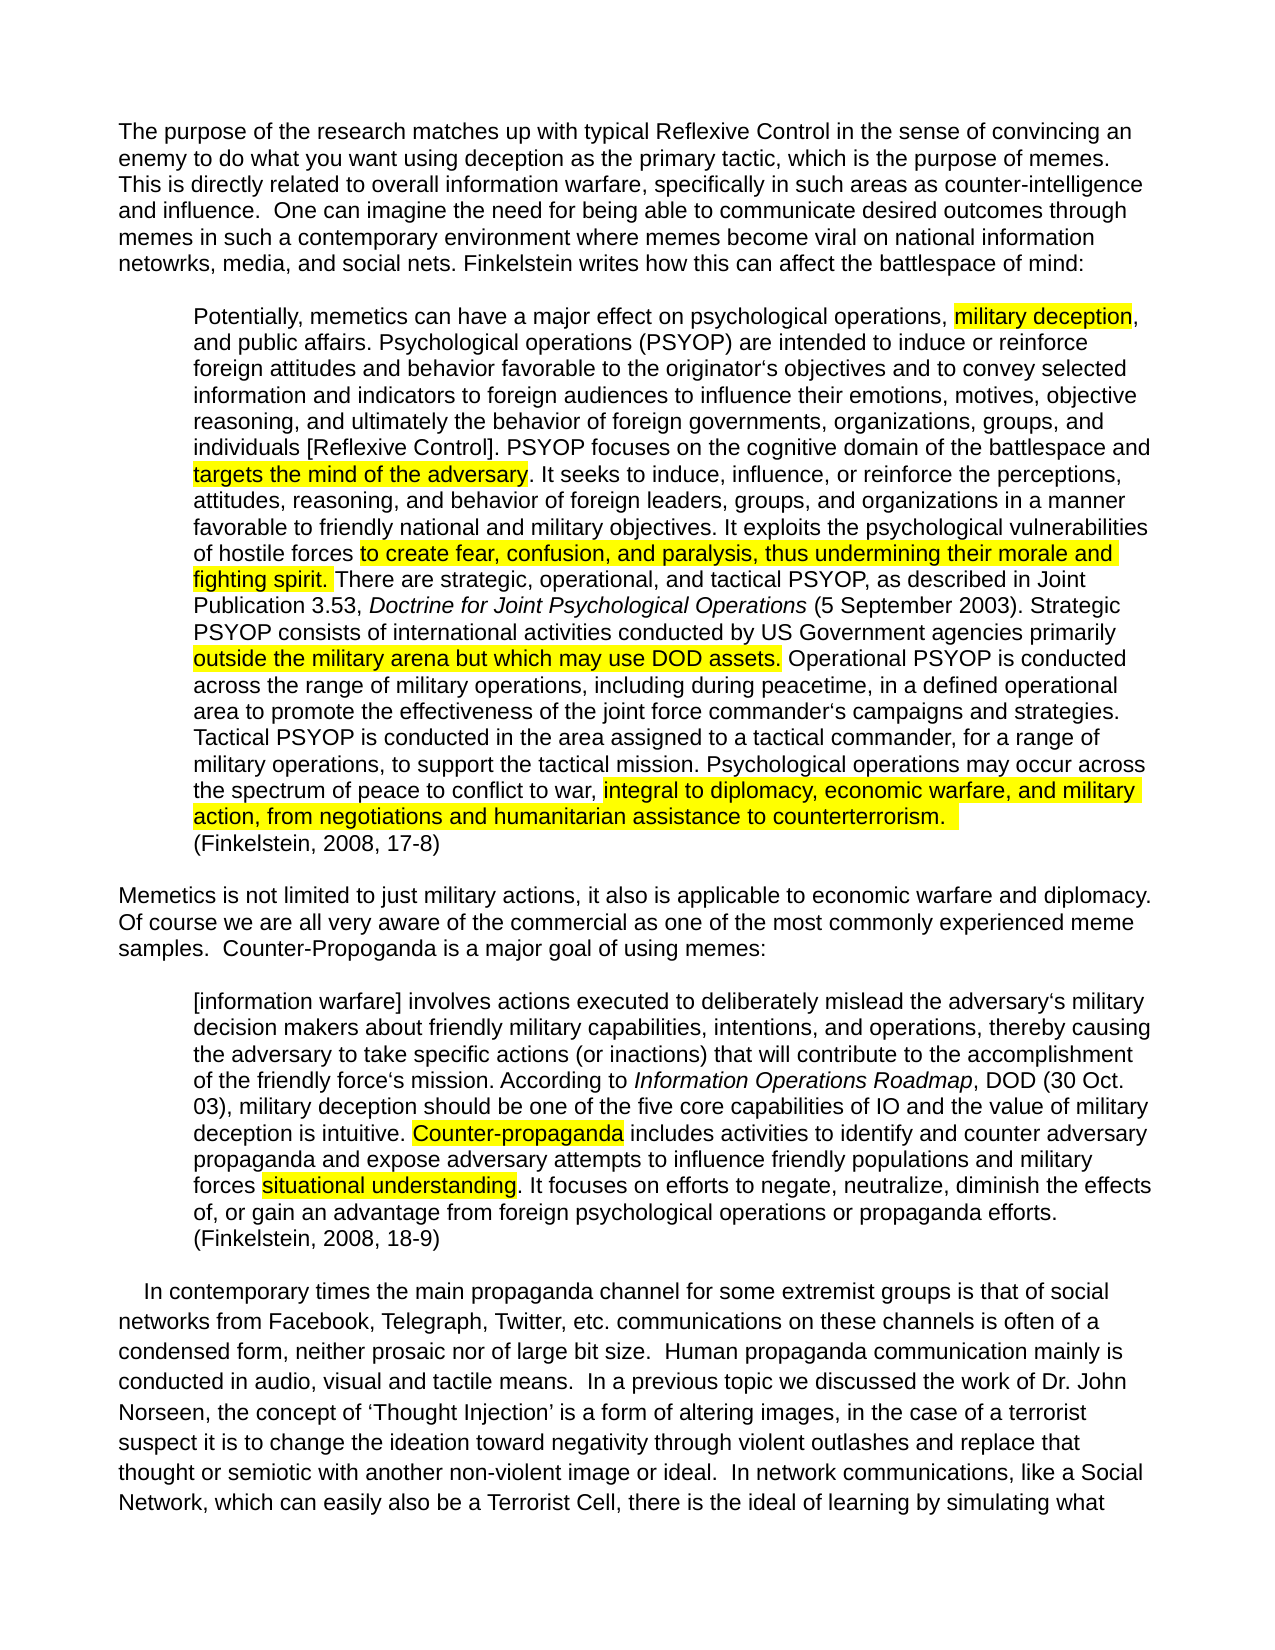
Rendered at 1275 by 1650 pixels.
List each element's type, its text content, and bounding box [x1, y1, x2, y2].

text [information warfare] involves actions executed to deliberately mislead the adversary‘s military decision makers about friendly military capabilities, intentions, and operations, thereby causing the adversary to take specific actions (or inactions) that will contribute to the accomplishment of the friendly force‘s mission. According to Information Operations Roadmap, DOD (30 Oct. 03), military deception should be one of the five core capabilities of IO and the value of military deception is intuitive. Counter-propaganda includes activities to identify and counter adversary propaganda and expose adversary attempts to influence friendly populations and military forces situational understanding. It focuses on efforts to negate, neutralize, diminish the effects of, or gain an advantage from foreign psychological operations or propaganda efforts. (Finkelstein, 2008, 18-9) [193, 988, 1157, 1251]
text Potentially, memetics can have a major effect on psychological operations, military deception, and public affairs. Psychological operations (PSYOP) are intended to induce or reinforce foreign attitudes and behavior favorable to the originator‘s objectives and to convey selected information and indicators to foreign audiences to influence their emotions, motives, objective reasoning, and ultimately the behavior of foreign governments, organizations, groups, and individuals [Reflexive Control]. PSYOP focuses on the cognitive domain of the battlespace and targets the mind of the adversary. It seeks to induce, influence, or reinforce the perceptions, attitudes, reasoning, and behavior of foreign leaders, groups, and organizations in a manner favorable to friendly national and military objectives. It exploits the psychological vulnerabilities of hostile forces to create fear, confusion, and paralysis, thus undermining their morale and fighting spirit. There are strategic, operational, and tactical PSYOP, as described in Joint Publication 3.53, Doctrine for Joint Psychological Operations (5 September 2003). Strategic PSYOP consists of international activities conducted by US Government agencies primarily outside the military arena but which may use DOD assets. Operational PSYOP is conducted across the range of military operations, including during peacetime, in a defined operational area to promote the effectiveness of the joint force commander‘s campaigns and strategies. Tactical PSYOP is conducted in the area assigned to a tactical commander, for a range of military operations, to support the tactical mission. Psychological operations may occur across the spectrum of peace to conflict to war, integral to diplomacy, economic warfare, and military action, from negotiations and humanitarian assistance to counterterrorism. [193, 303, 1157, 830]
text (Finkelstein, 2008, 17-8) [193, 830, 1157, 856]
text Memetics is not limited to just military actions, it also is applicable to economic warfare and diplomacy. Of course we are all very aware of the commercial as one of the most commonly experienced meme samples. Counter-Propoganda is a major goal of using memes: [118, 882, 1157, 961]
text In contemporary times the main propaganda channel for some extremist groups is that of social networks from Facebook, Telegraph, Twitter, etc. communications on these channels is often of a condensed form, neither prosaic nor of large bit size. Human propaganda communication mainly is conducted in audio, visual and tactile means. In a previous topic we discussed the work of Dr. John Norseen, the concept of ‘Thought Injection’ is a form of altering images, in the case of a terrorist suspect it is to change the ideation toward negativity through violent outlashes and replace that thought or semiotic with another non-violent image or ideal. In network communications, like a Social Network, which can easily also be a Terrorist Cell, there is the ideal of learning by simulating what [118, 1278, 1157, 1516]
text The purpose of the research matches up with typical Reflexive Control in the sense of convincing an enemy to do what you want using deception as the primary tactic, which is the purpose of memes. This is directly related to overall information warfare, specifically in such areas as counter-intelligence and influence. One can imagine the need for being able to communicate desired outcomes through memes in such a contemporary environment where memes become viral on national information netowrks, media, and social nets. Finkelstein writes how this can affect the battlespace of mind: [118, 118, 1157, 276]
